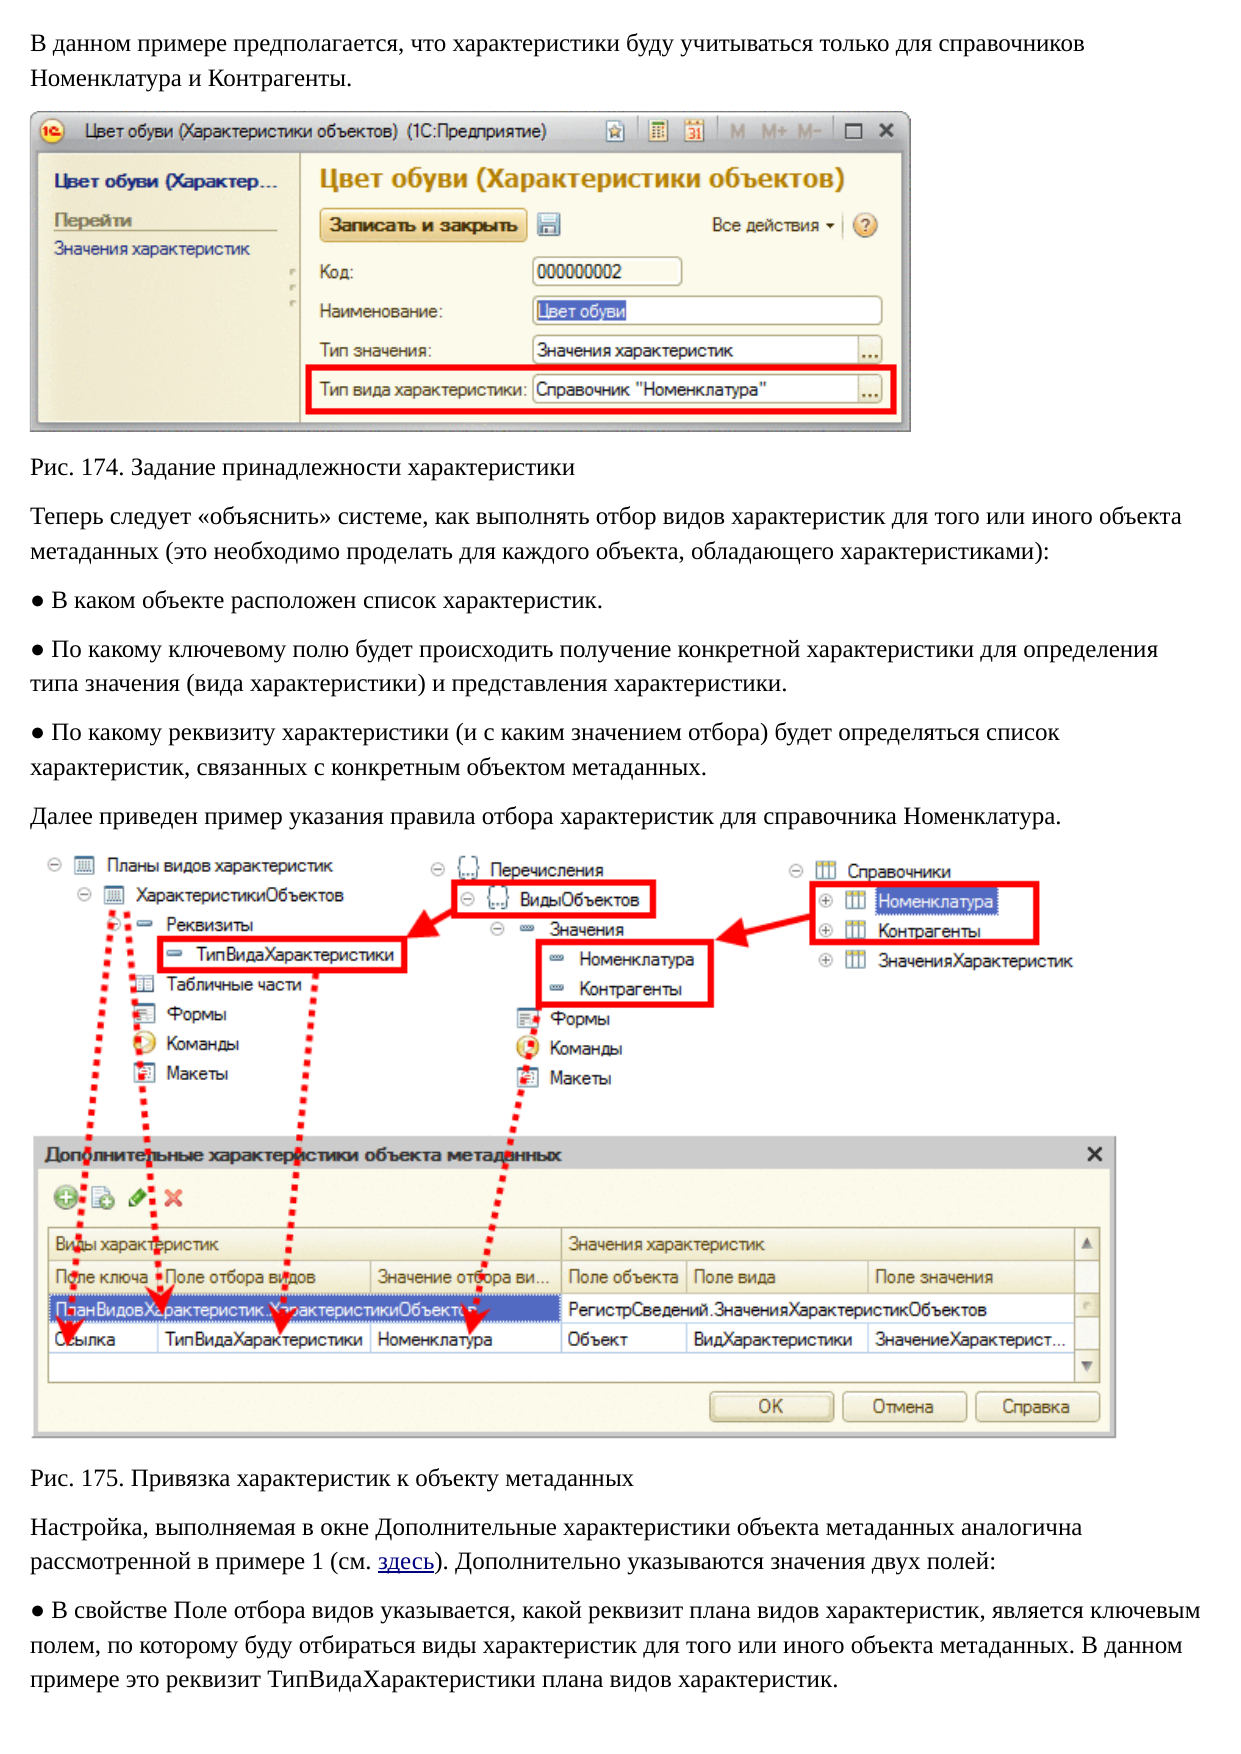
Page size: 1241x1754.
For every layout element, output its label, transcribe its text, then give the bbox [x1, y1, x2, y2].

picture [29, 111, 911, 432]
text Настройка, выполняемая в окне Дополнительные характеристики объекта метаданных аналогична рассмотренной в примере 1 (см. здесь). Дополнительно указываются значения двух полей: [30, 1512, 1211, 1575]
text В данном примере предполагается, что характеристики буду учитываться только для справочников Номенклатура и Контрагенты. [30, 28, 1211, 91]
text ● В свойстве Поле отбора видов указывается, какой реквизит плана видов характеристик, является ключевым полем, по которому буду отбираться виды характеристик для того или иного объекта метаданных. В данном примере это реквизит ТипВидаХарактеристики плана видов характеристик. [30, 1595, 1211, 1693]
picture [29, 850, 1121, 1443]
text Далее приведен пример указания правила отбора характеристик для справочника Номенклатура. [30, 801, 1211, 830]
text ● В каком объекте расположен список характеристик. [30, 585, 1211, 614]
text Теперь следует «объяснить» системе, как выполнять отбор видов характеристик для того или иного объекта метаданных (это необходимо проделать для каждого объекта, обладающего характеристиками): [30, 501, 1211, 564]
text Рис. 175. Привязка характеристик к объекту метаданных [30, 1463, 1211, 1491]
text ● По какому ключевому полю будет происходить получение конкретной характеристики для определения типа значения (вида характеристики) и представления характеристики. [30, 634, 1211, 697]
text Рис. 174. Задание принадлежности характеристики [30, 452, 1211, 481]
text ● По какому реквизиту характеристики (и с каким значением отбора) будет определяться список характеристик, связанных с конкретным объектом метаданных. [30, 717, 1211, 781]
